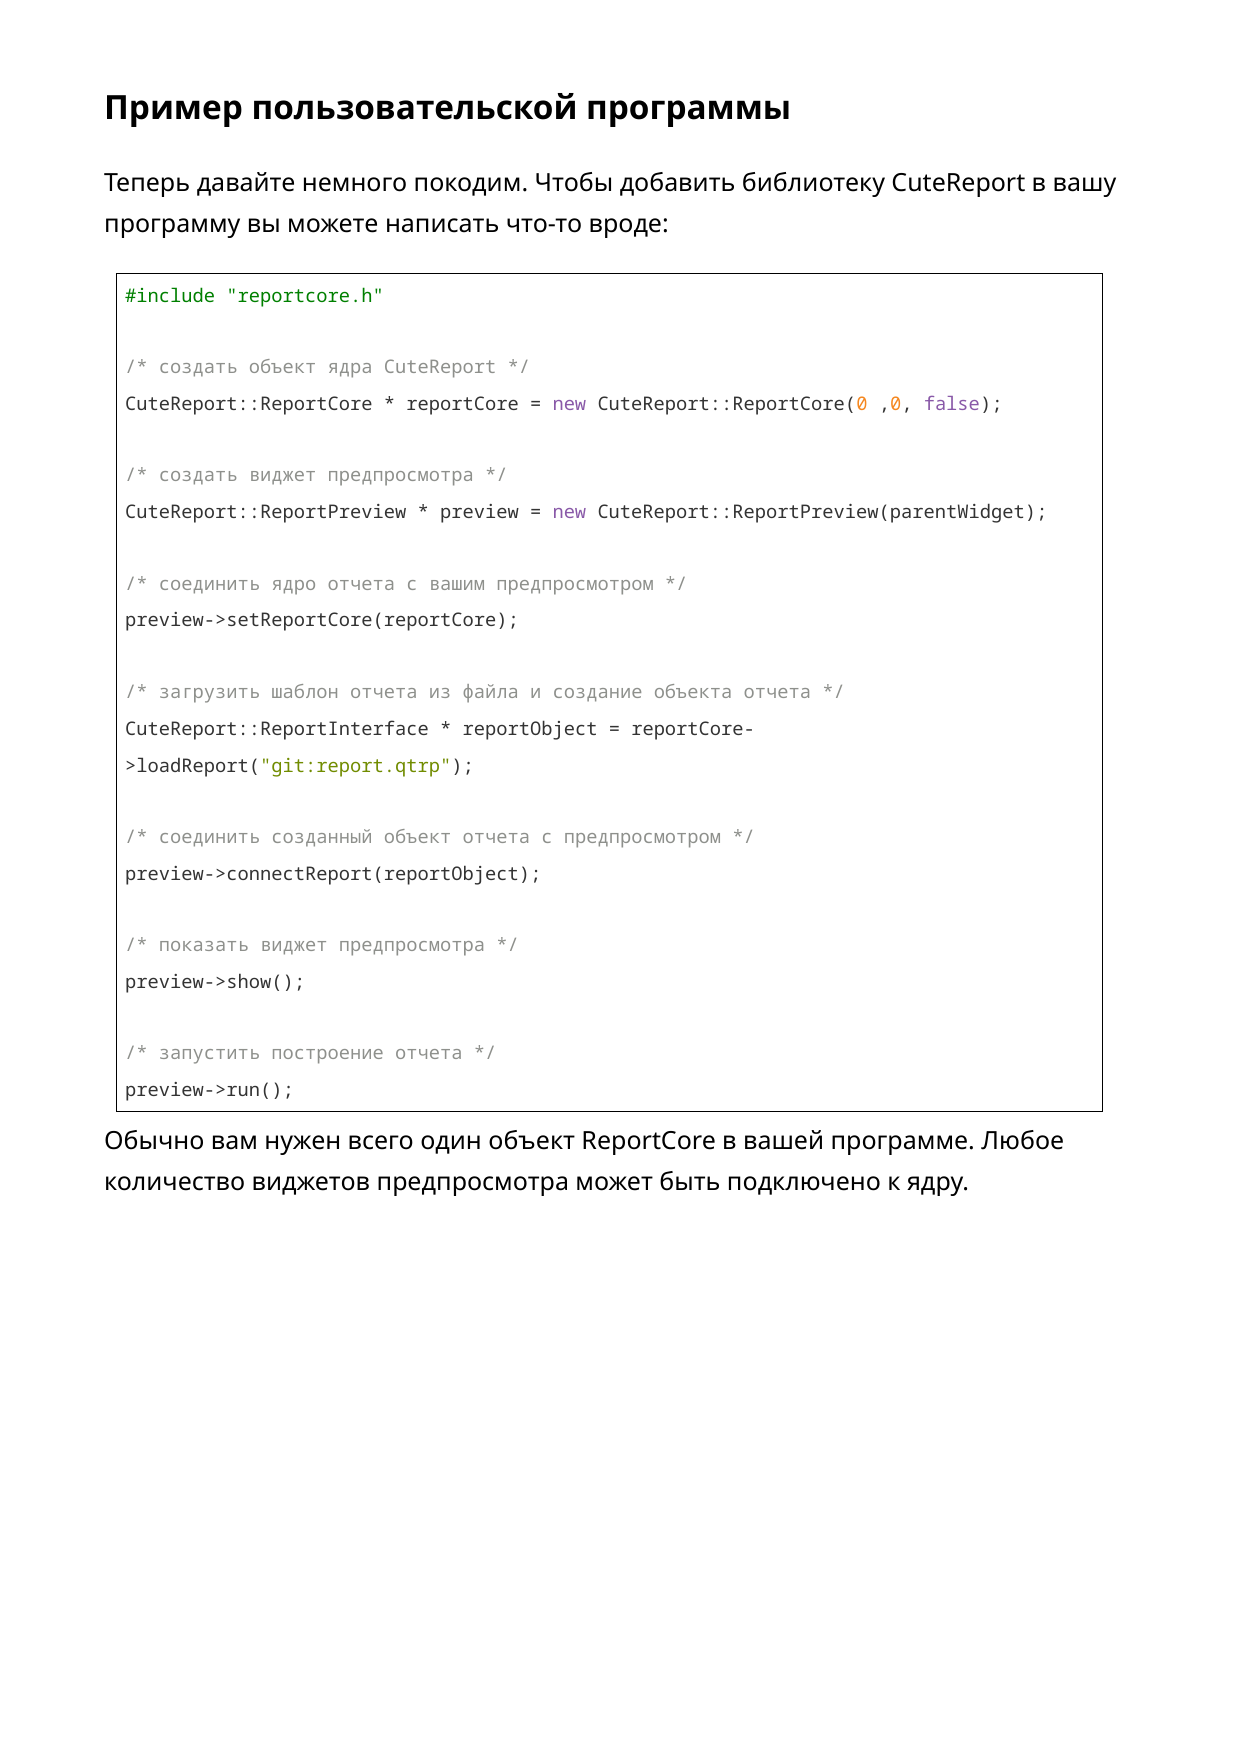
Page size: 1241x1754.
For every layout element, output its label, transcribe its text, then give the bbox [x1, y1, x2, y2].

text CuteReport::ReportPreview * preview = new CuteReport::ReportPreview(parentWidget); [125, 498, 1093, 524]
text CuteReport::ReportCore * reportCore = new CuteReport::ReportCore(0 ,0, false); [125, 390, 1093, 416]
subtitle Пример пользовательской программы [104, 83, 1181, 129]
text #include "reportcore.h" [125, 282, 1093, 308]
text CuteReport::ReportInterface * reportObject = reportCore->loadReport("git:report.qtrp"); [125, 715, 1093, 777]
text /* показать виджет предпросмотра */ [125, 931, 1093, 957]
text preview->show(); [125, 968, 1093, 994]
text /* соединить ядро отчета с вашим предпросмотром */ [125, 570, 1093, 595]
text /* запустить построение отчета */ [125, 1040, 1093, 1065]
text /* создать виджет предпросмотра */ [125, 462, 1093, 487]
text Теперь давайте немного покодим. Чтобы добавить библиотеку CuteReport в вашу программу вы можете написать что-то вроде: [104, 165, 1181, 240]
text /* загрузить шаблон отчета из файла и создание объекта отчета */ [125, 678, 1093, 703]
text preview->setReportCore(reportCore); [125, 607, 1093, 632]
text preview->connectReport(reportObject); [125, 860, 1093, 886]
text Обычно вам нужен всего один объект ReportCore в вашей программе. Любое количество виджетов предпросмотра может быть подключено к ядру. [104, 1123, 1181, 1198]
text /* создать объект ядра CuteReport */ [125, 353, 1093, 379]
text preview->run(); [125, 1077, 1093, 1102]
text /* соединить созданный объект отчета с предпросмотром */ [125, 823, 1093, 849]
